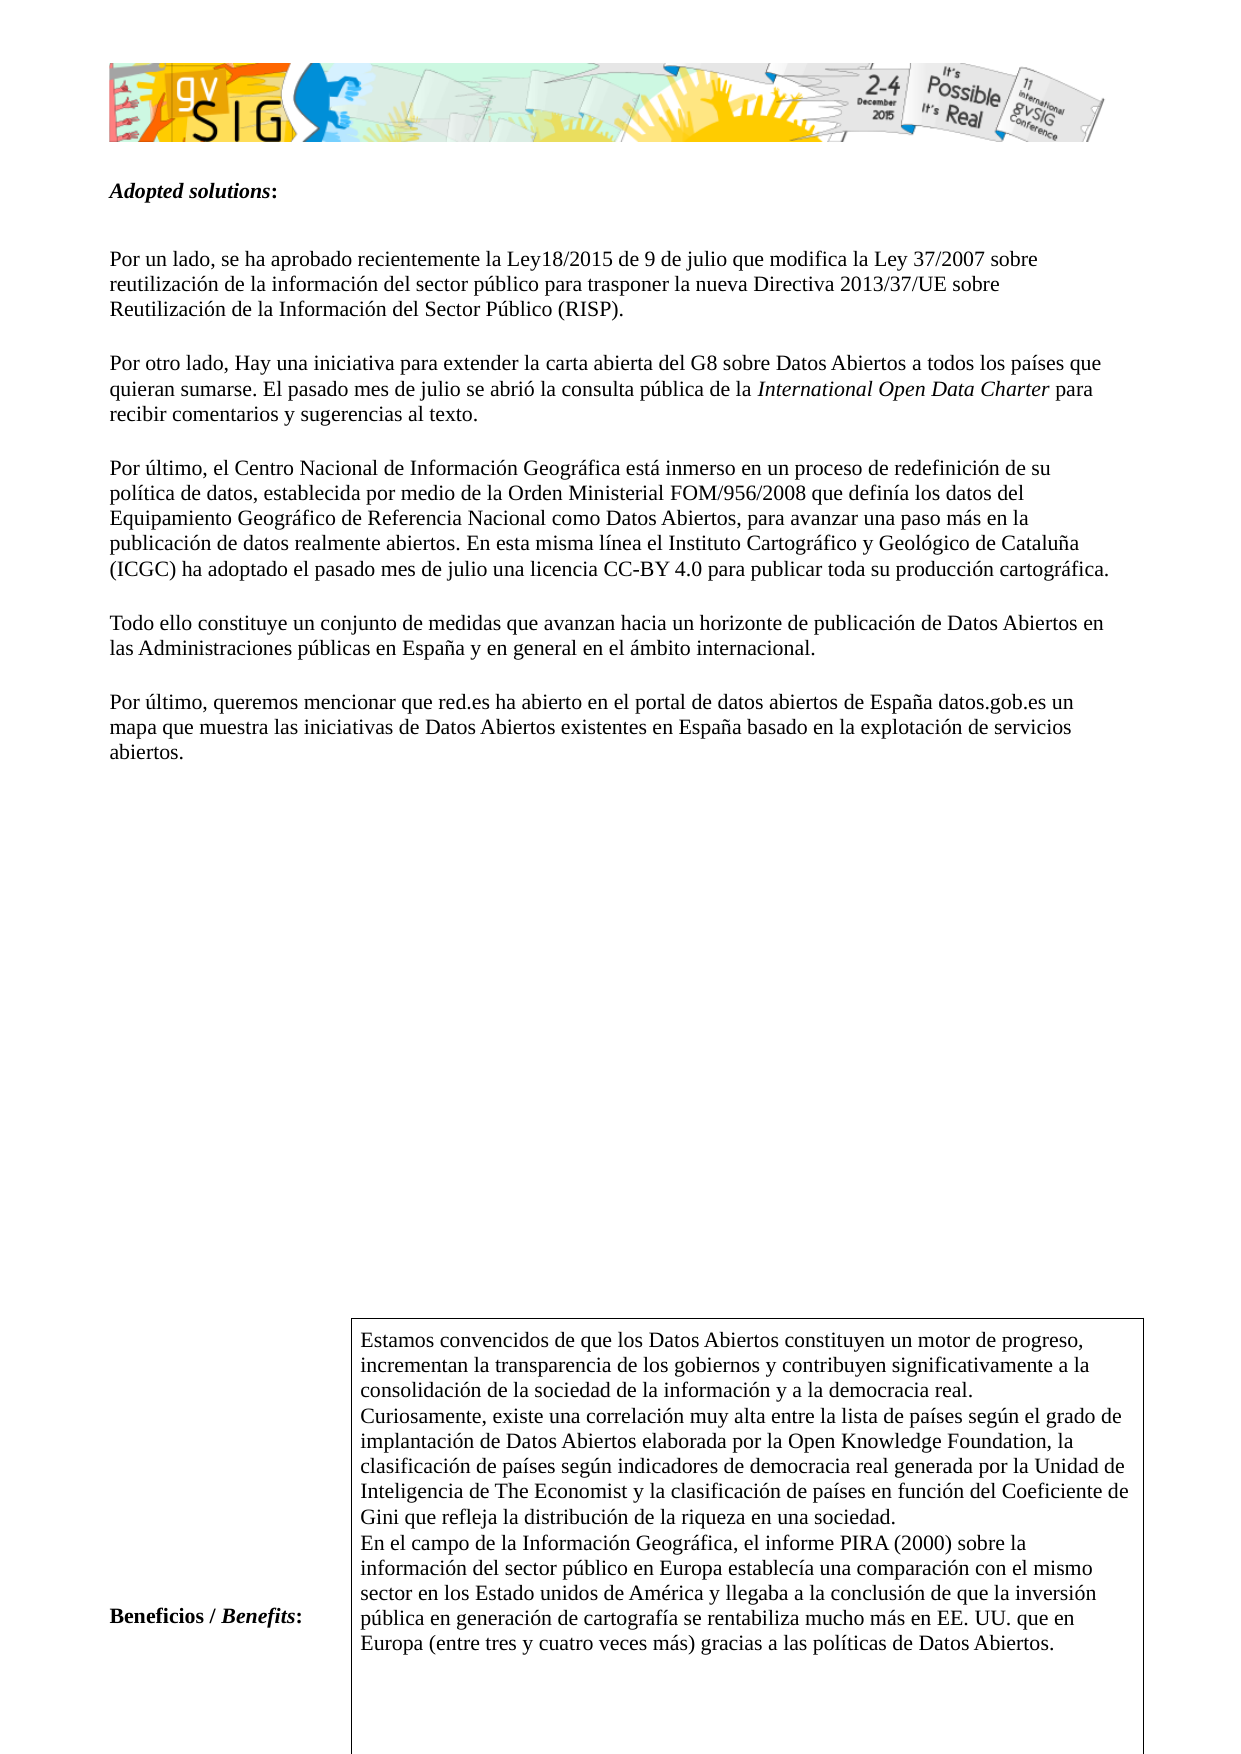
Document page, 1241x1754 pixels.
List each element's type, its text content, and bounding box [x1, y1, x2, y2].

text Por último, queremos mencionar que red.es ha abierto en el portal de datos abiertos de España datos.gob.es un mapa que muestra las iniciativas de Datos Abiertos existentes en España basado en la explotación de servicios abiertos. [109, 689, 1113, 764]
text En el campo de la Información Geográfica, el informe PIRA (2000) sobre la información del sector público en Europa establecía una comparación con el mismo sector en los Estado unidos de América y llegaba a la conclusión de que la inversión pública en generación de cartografía se rentabiliza mucho más en EE. UU. que en Europa (entre tres y cuatro veces más) gracias a las políticas de Datos Abiertos. [360, 1529, 1134, 1656]
text Por un lado, se ha aprobado recientemente la Ley18/2015 de 9 de julio que modifica la Ley 37/2007 sobre reutilización de la información del sector público para trasponer la nueva Directiva 2013/37/UE sobre Reutilización de la Información del Sector Público (RISP). [109, 246, 1113, 322]
text Adopted solutions: [109, 178, 1113, 203]
text Beneficios / Benefits: [109, 1603, 351, 1628]
picture [109, 63, 319, 142]
text Todo ello constituye un conjunto de medidas que avanzan hacia un horizonte de publicación de Datos Abiertos en las Administraciones públicas en España y en general en el ámbito internacional. [109, 609, 1113, 660]
picture [321, 63, 1113, 142]
text Por otro lado, Hay una iniciativa para extender la carta abierta del G8 sobre Datos Abiertos a todos los países que quieran sumarse. El pasado mes de julio se abrió la consulta pública de la International Open Data Charter para recibir comentarios y sugerencias al texto. [109, 350, 1113, 426]
text Curiosamente, existe una correlación muy alta entre la lista de países según el grado de implantación de Datos Abiertos elaborada por la Open Knowledge Foundation, la clasificación de países según indicadores de democracia real generada por la Unidad de Inteligencia de The Economist y la clasificación de países en función del Coeficiente de Gini que refleja la distribución de la riqueza en una sociedad. [360, 1403, 1134, 1529]
text Estamos convencidos de que los Datos Abiertos constituyen un motor de progreso, incrementan la transparencia de los gobiernos y contribuyen significativamente a la consolidación de la sociedad de la información y a la democracia real. [360, 1327, 1134, 1402]
text Por último, el Centro Nacional de Información Geográfica está inmerso en un proceso de redefinición de su política de datos, establecida por medio de la Orden Ministerial FOM/956/2008 que definía los datos del Equipamiento Geográfico de Referencia Nacional como Datos Abiertos, para avanzar una paso más en la publicación de datos realmente abiertos. En esta misma línea el Instituto Cartográfico y Geológico de Cataluña (ICGC) ha adoptado el pasado mes de julio una licencia CC-BY 4.0 para publicar toda su producción cartográfica. [109, 455, 1113, 581]
